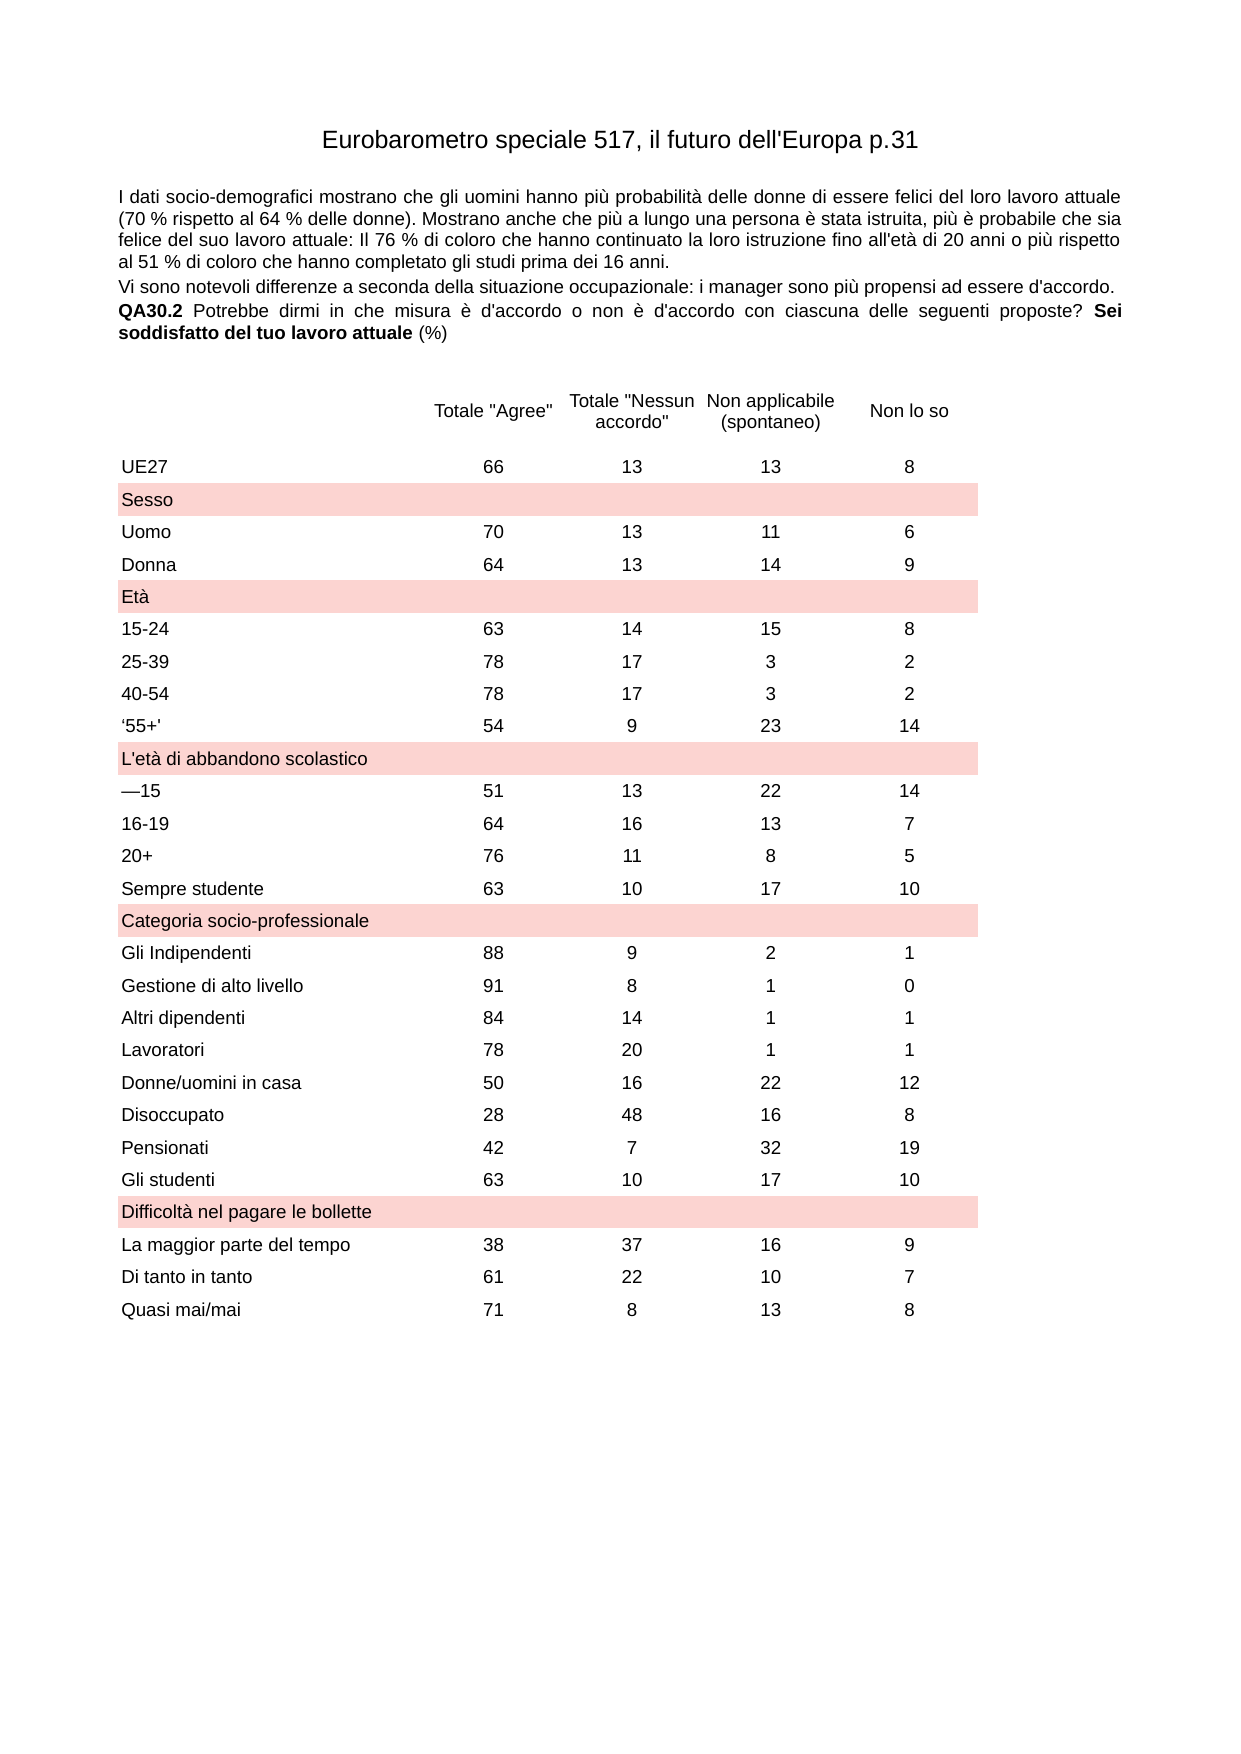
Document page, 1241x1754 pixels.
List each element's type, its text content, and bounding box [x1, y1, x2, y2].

text QA30.2 Potrebbe dirmi in che misura è d'accordo o non è d'accordo con ciascuna delle seguenti proposte? Sei soddisfatto del tuo lavoro attuale (%) [118, 300, 1122, 343]
table_cell 17 [701, 872, 840, 904]
table_cell 8 [840, 451, 978, 483]
table_cell 1 [840, 1001, 978, 1034]
table_cell 76 [424, 840, 563, 872]
table_cell [563, 904, 701, 937]
table_cell 84 [424, 1001, 563, 1034]
table_cell 16-19 [118, 807, 424, 839]
table_cell [424, 1196, 563, 1228]
table_header [118, 371, 424, 451]
table_cell 42 [424, 1131, 563, 1163]
table_cell 54 [424, 710, 563, 742]
table_cell 7 [563, 1131, 701, 1163]
table_cell L'età di abbandono scolastico [118, 742, 424, 775]
table_cell 1 [701, 969, 840, 1001]
table_cell 8 [563, 1293, 701, 1325]
table_cell Altri dipendenti [118, 1001, 424, 1034]
table_cell Donne/uomini in casa [118, 1066, 424, 1099]
table_cell 13 [563, 451, 701, 483]
table_cell 10 [840, 1164, 978, 1196]
table_cell [701, 742, 840, 775]
table_cell 17 [701, 1164, 840, 1196]
table_cell 11 [701, 516, 840, 548]
table_cell 2 [701, 937, 840, 969]
table_cell —15 [118, 775, 424, 807]
table_cell 10 [840, 872, 978, 904]
table_cell 20+ [118, 840, 424, 872]
table_cell 14 [563, 1001, 701, 1034]
table_cell 10 [701, 1261, 840, 1293]
table_cell 8 [701, 840, 840, 872]
table_cell Gli studenti [118, 1164, 424, 1196]
table_cell 7 [840, 1261, 978, 1293]
table_cell 13 [701, 451, 840, 483]
table_cell 10 [563, 1164, 701, 1196]
table_header Non applicabile (spontaneo) [701, 371, 840, 451]
table_cell 38 [424, 1228, 563, 1261]
table_cell 22 [701, 1066, 840, 1099]
table_cell 2 [840, 645, 978, 677]
table_cell Pensionati [118, 1131, 424, 1163]
table_cell 0 [840, 969, 978, 1001]
table_cell Quasi mai/mai [118, 1293, 424, 1325]
table_header Totale "Nessun accordo" [563, 371, 701, 451]
table_cell [424, 580, 563, 613]
table_cell [840, 483, 978, 516]
table_cell 9 [563, 937, 701, 969]
table_cell 16 [563, 807, 701, 839]
table_cell [424, 483, 563, 516]
table_cell Uomo [118, 516, 424, 548]
table_cell 71 [424, 1293, 563, 1325]
table_cell 13 [701, 1293, 840, 1325]
table_cell 17 [563, 645, 701, 677]
table_cell 1 [840, 937, 978, 969]
table_cell 16 [701, 1228, 840, 1261]
table_cell [840, 1196, 978, 1228]
table_cell 8 [563, 969, 701, 1001]
table_cell [563, 1196, 701, 1228]
table_cell [840, 742, 978, 775]
table_cell 14 [563, 613, 701, 645]
table_cell 66 [424, 451, 563, 483]
table_cell 63 [424, 613, 563, 645]
table_cell 13 [563, 516, 701, 548]
table_cell 22 [563, 1261, 701, 1293]
table_cell 13 [563, 548, 701, 580]
table_cell 63 [424, 872, 563, 904]
table_cell Lavoratori [118, 1034, 424, 1066]
table_cell 51 [424, 775, 563, 807]
table_cell [701, 1196, 840, 1228]
table_cell 91 [424, 969, 563, 1001]
table_cell 8 [840, 1099, 978, 1131]
table_cell 78 [424, 678, 563, 710]
table_cell 37 [563, 1228, 701, 1261]
table_cell 3 [701, 645, 840, 677]
table_cell [424, 742, 563, 775]
table_cell [701, 580, 840, 613]
table_cell 8 [840, 1293, 978, 1325]
table_cell 32 [701, 1131, 840, 1163]
table_cell Disoccupato [118, 1099, 424, 1131]
table_cell Età [118, 580, 424, 613]
table_cell 9 [840, 548, 978, 580]
table_cell 78 [424, 645, 563, 677]
table_cell 20 [563, 1034, 701, 1066]
table_cell Donna [118, 548, 424, 580]
table_cell 6 [840, 516, 978, 548]
table_cell 22 [701, 775, 840, 807]
text Vi sono notevoli differenze a seconda della situazione occupazionale: i manager sono più propensi ad essere d'accordo. [118, 276, 1122, 297]
table_cell 61 [424, 1261, 563, 1293]
table_cell Di tanto in tanto [118, 1261, 424, 1293]
table_cell UE27 [118, 451, 424, 483]
table_cell 3 [701, 678, 840, 710]
table_cell Categoria socio-professionale [118, 904, 424, 937]
table_cell [701, 904, 840, 937]
table_cell 5 [840, 840, 978, 872]
table_cell 8 [840, 613, 978, 645]
table_cell 64 [424, 807, 563, 839]
table_cell 16 [701, 1099, 840, 1131]
table_cell 7 [840, 807, 978, 839]
table_cell 63 [424, 1164, 563, 1196]
table_cell 1 [701, 1034, 840, 1066]
table_cell 9 [840, 1228, 978, 1261]
table_cell 88 [424, 937, 563, 969]
table_cell 2 [840, 678, 978, 710]
text I dati socio-demografici mostrano che gli uomini hanno più probabilità delle donne di essere felici del loro lavoro attuale (70 % rispetto al 64 % delle donne). Mostrano anche che più a lungo una persona è stata istruita, più è probabile che sia felice del suo lavoro attuale: Il 76 % di coloro che hanno continuato la loro istruzione fino all'età di 20 anni o più rispetto al 51 % di coloro che hanno completato gli studi prima dei 16 anni. [118, 186, 1122, 272]
table_cell 19 [840, 1131, 978, 1163]
table_cell 14 [701, 548, 840, 580]
table_cell [563, 483, 701, 516]
table_cell Sempre studente [118, 872, 424, 904]
table_header Totale "Agree" [424, 371, 563, 451]
table_cell 48 [563, 1099, 701, 1131]
table_cell Gli Indipendenti [118, 937, 424, 969]
table_cell Gestione di alto livello [118, 969, 424, 1001]
table_cell 25-39 [118, 645, 424, 677]
table_cell 40-54 [118, 678, 424, 710]
table_cell 11 [563, 840, 701, 872]
table_cell 70 [424, 516, 563, 548]
table_cell 12 [840, 1066, 978, 1099]
table_cell 13 [701, 807, 840, 839]
table_cell 9 [563, 710, 701, 742]
table_cell 10 [563, 872, 701, 904]
table_cell 1 [840, 1034, 978, 1066]
table_cell 50 [424, 1066, 563, 1099]
table_cell 13 [563, 775, 701, 807]
table_cell [424, 904, 563, 937]
table_cell Sesso [118, 483, 424, 516]
table_cell 16 [563, 1066, 701, 1099]
table_cell 15-24 [118, 613, 424, 645]
table_cell [563, 580, 701, 613]
table_cell 17 [563, 678, 701, 710]
table_header Non lo so [840, 371, 978, 451]
table_cell [701, 483, 840, 516]
table_cell Difficoltà nel pagare le bollette [118, 1196, 424, 1228]
table_cell 14 [840, 710, 978, 742]
table_cell [563, 742, 701, 775]
table_cell 1 [701, 1001, 840, 1034]
table_cell 14 [840, 775, 978, 807]
table_cell 28 [424, 1099, 563, 1131]
table_cell 64 [424, 548, 563, 580]
table_cell 78 [424, 1034, 563, 1066]
table_cell [840, 904, 978, 937]
table_cell 15 [701, 613, 840, 645]
table_cell La maggior parte del tempo [118, 1228, 424, 1261]
table_cell 23 [701, 710, 840, 742]
table_cell [840, 580, 978, 613]
table_cell ‘55+' [118, 710, 424, 742]
